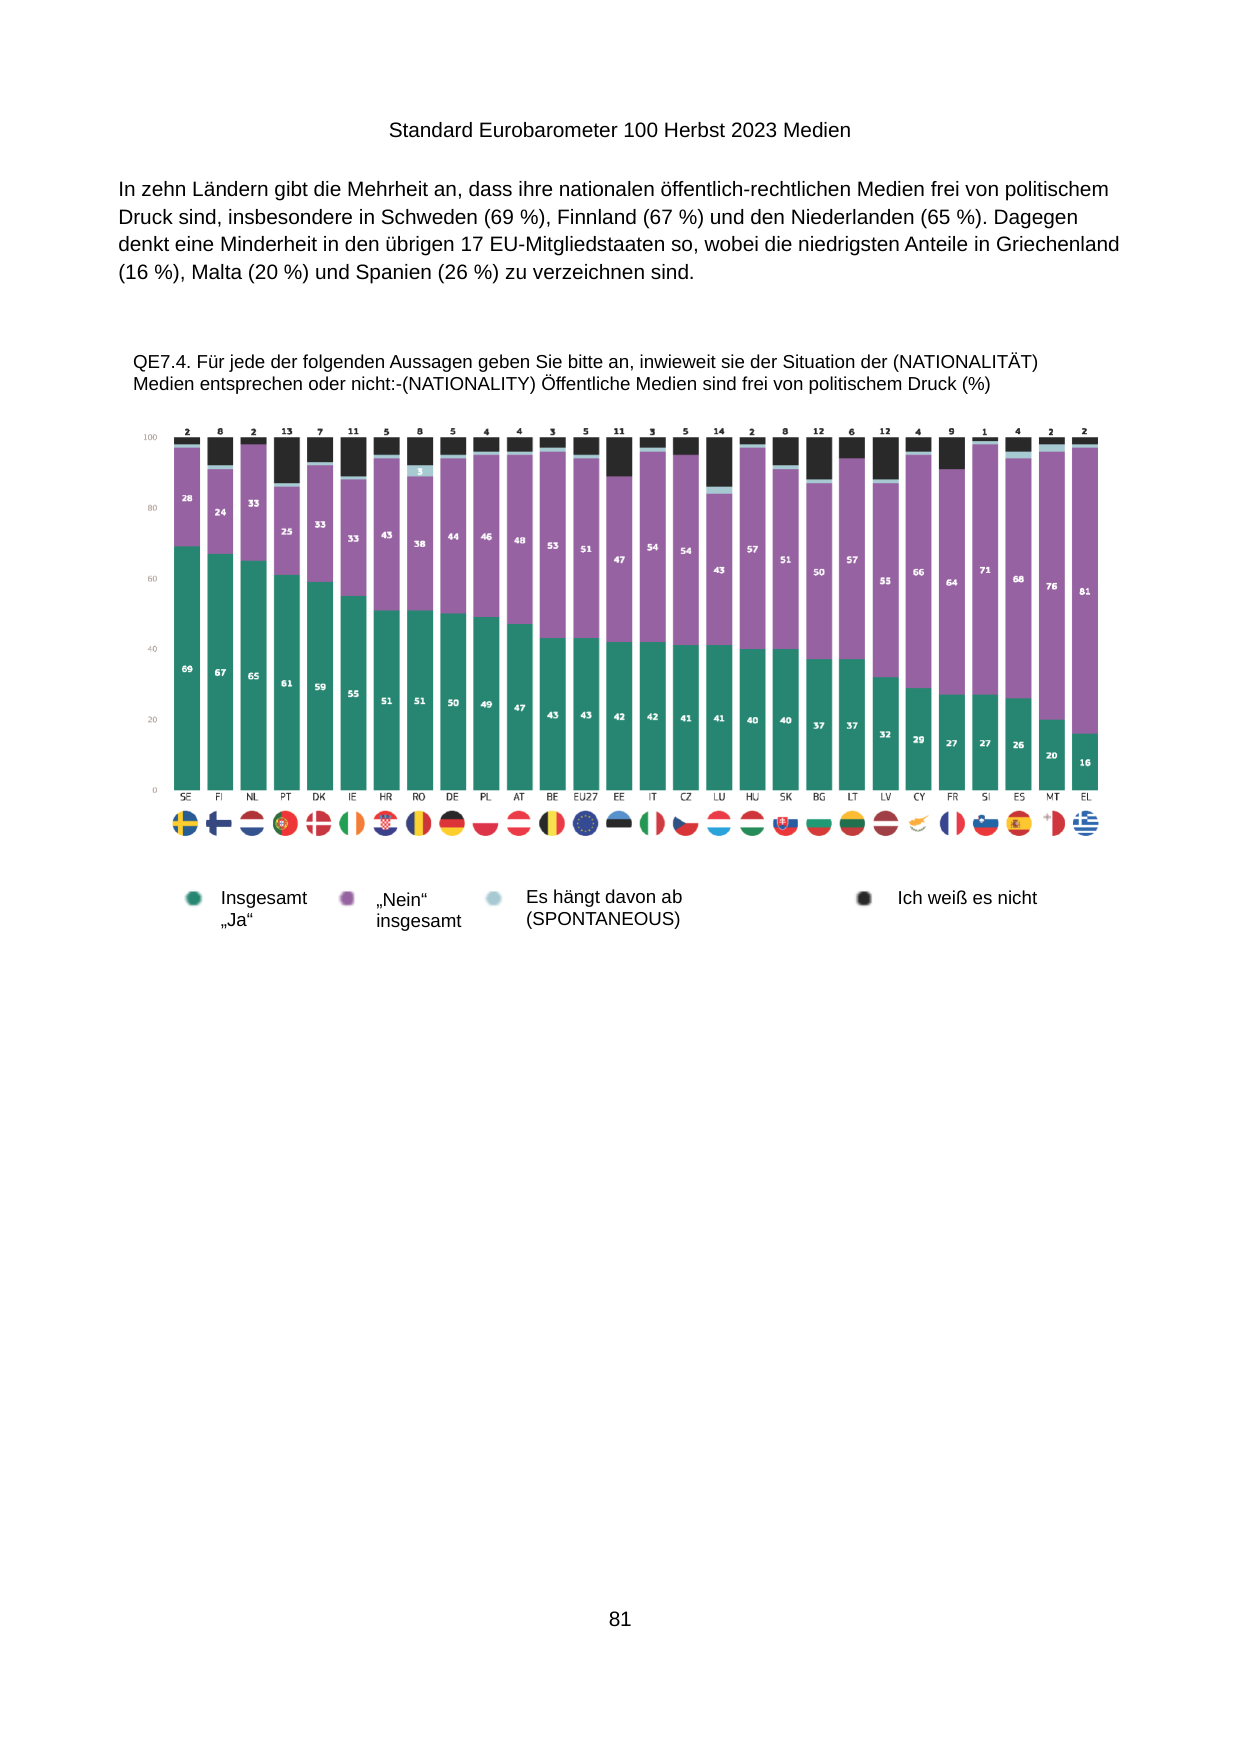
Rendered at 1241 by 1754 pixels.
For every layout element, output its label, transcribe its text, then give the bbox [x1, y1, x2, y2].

picture [133, 422, 1105, 844]
text In zehn Ländern gibt die Mehrheit an, dass ihre nationalen öffentlich-rechtlichen Medien frei von politischem Druck sind, insbesondere in Schweden (69 %), Finnland (67 %) und den Niederlanden (65 %). Dagegen denkt eine Minderheit in den übrigen 17 EU-Mitgliedstaaten so, wobei die niedrigsten Anteile in Griechenland (16 %), Malta (20 %) und Spanien (26 %) zu verzeichnen sind. [118, 177, 1122, 283]
picture [166, 855, 876, 927]
